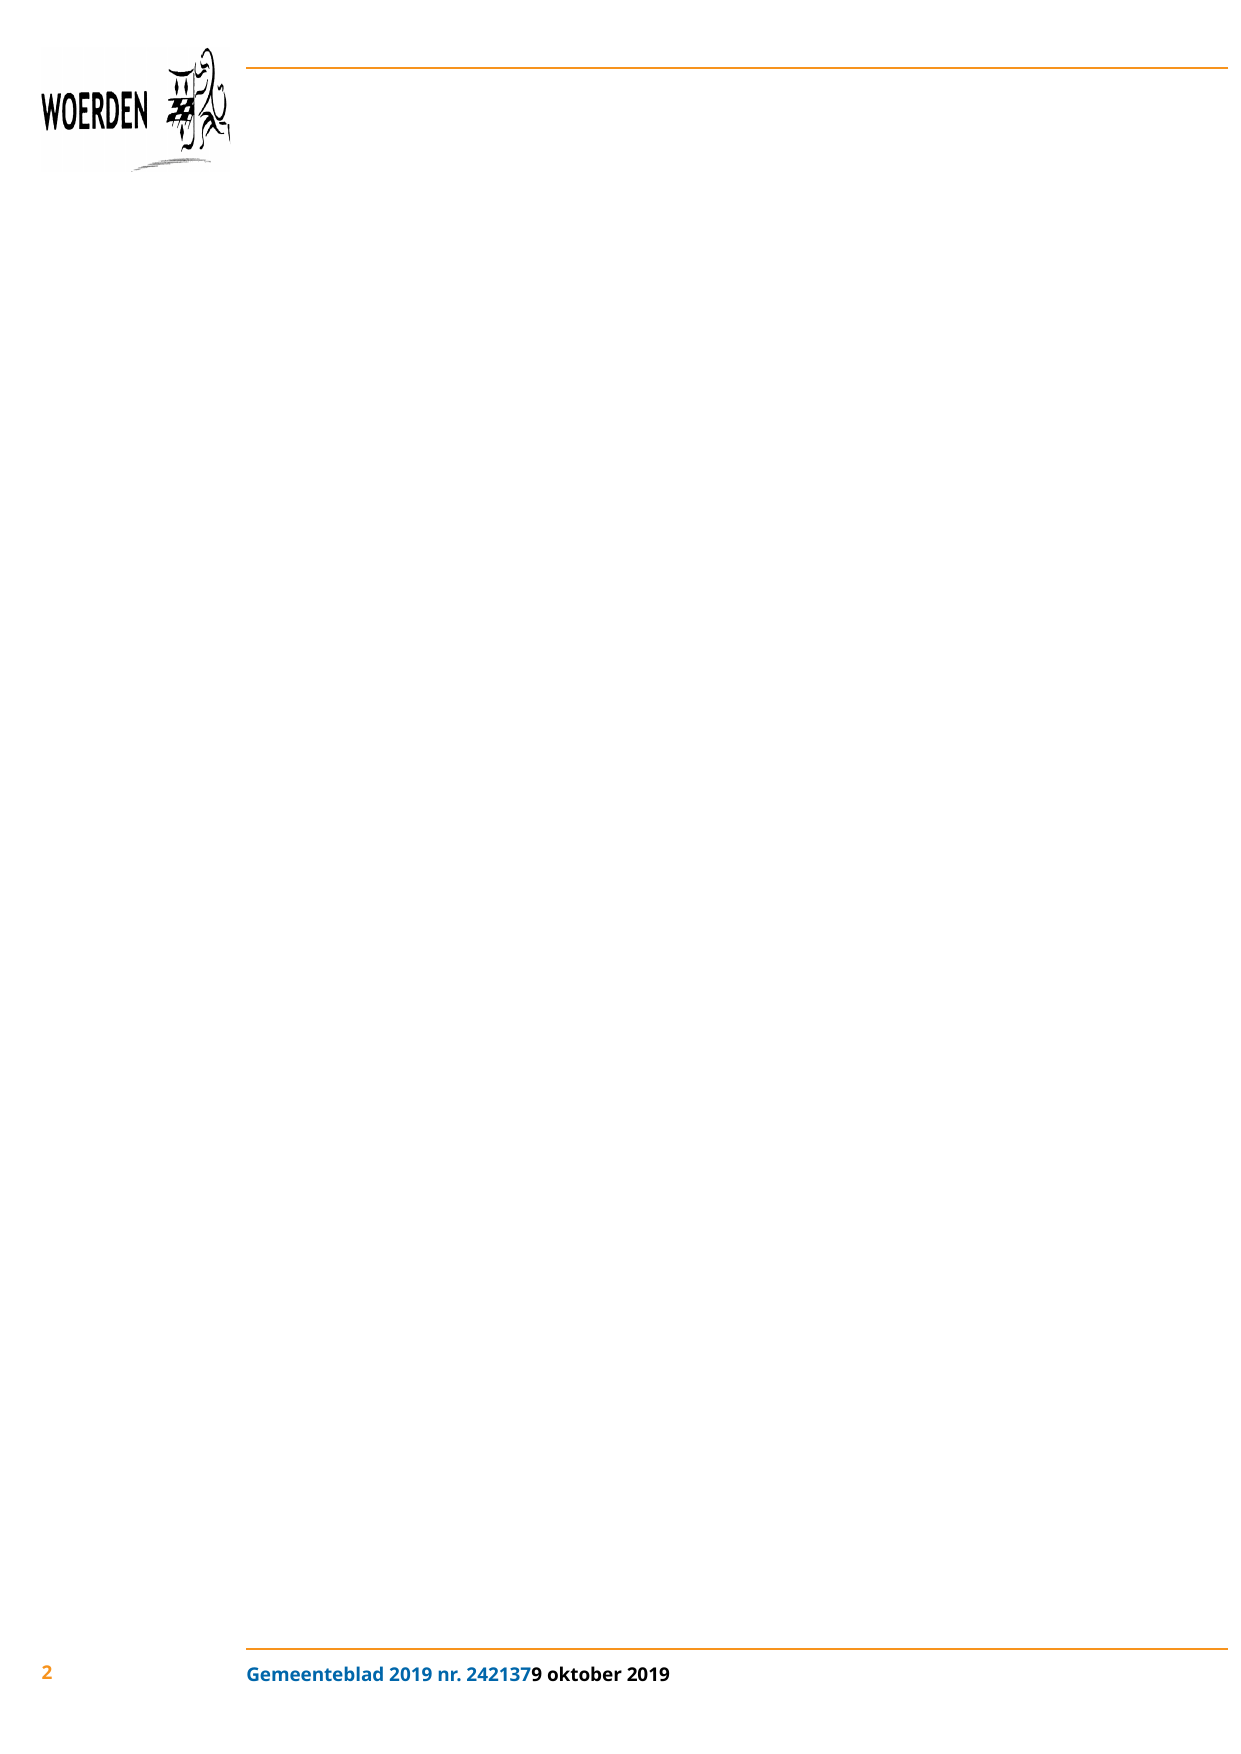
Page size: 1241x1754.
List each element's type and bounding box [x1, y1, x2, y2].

picture [41, 47, 231, 172]
